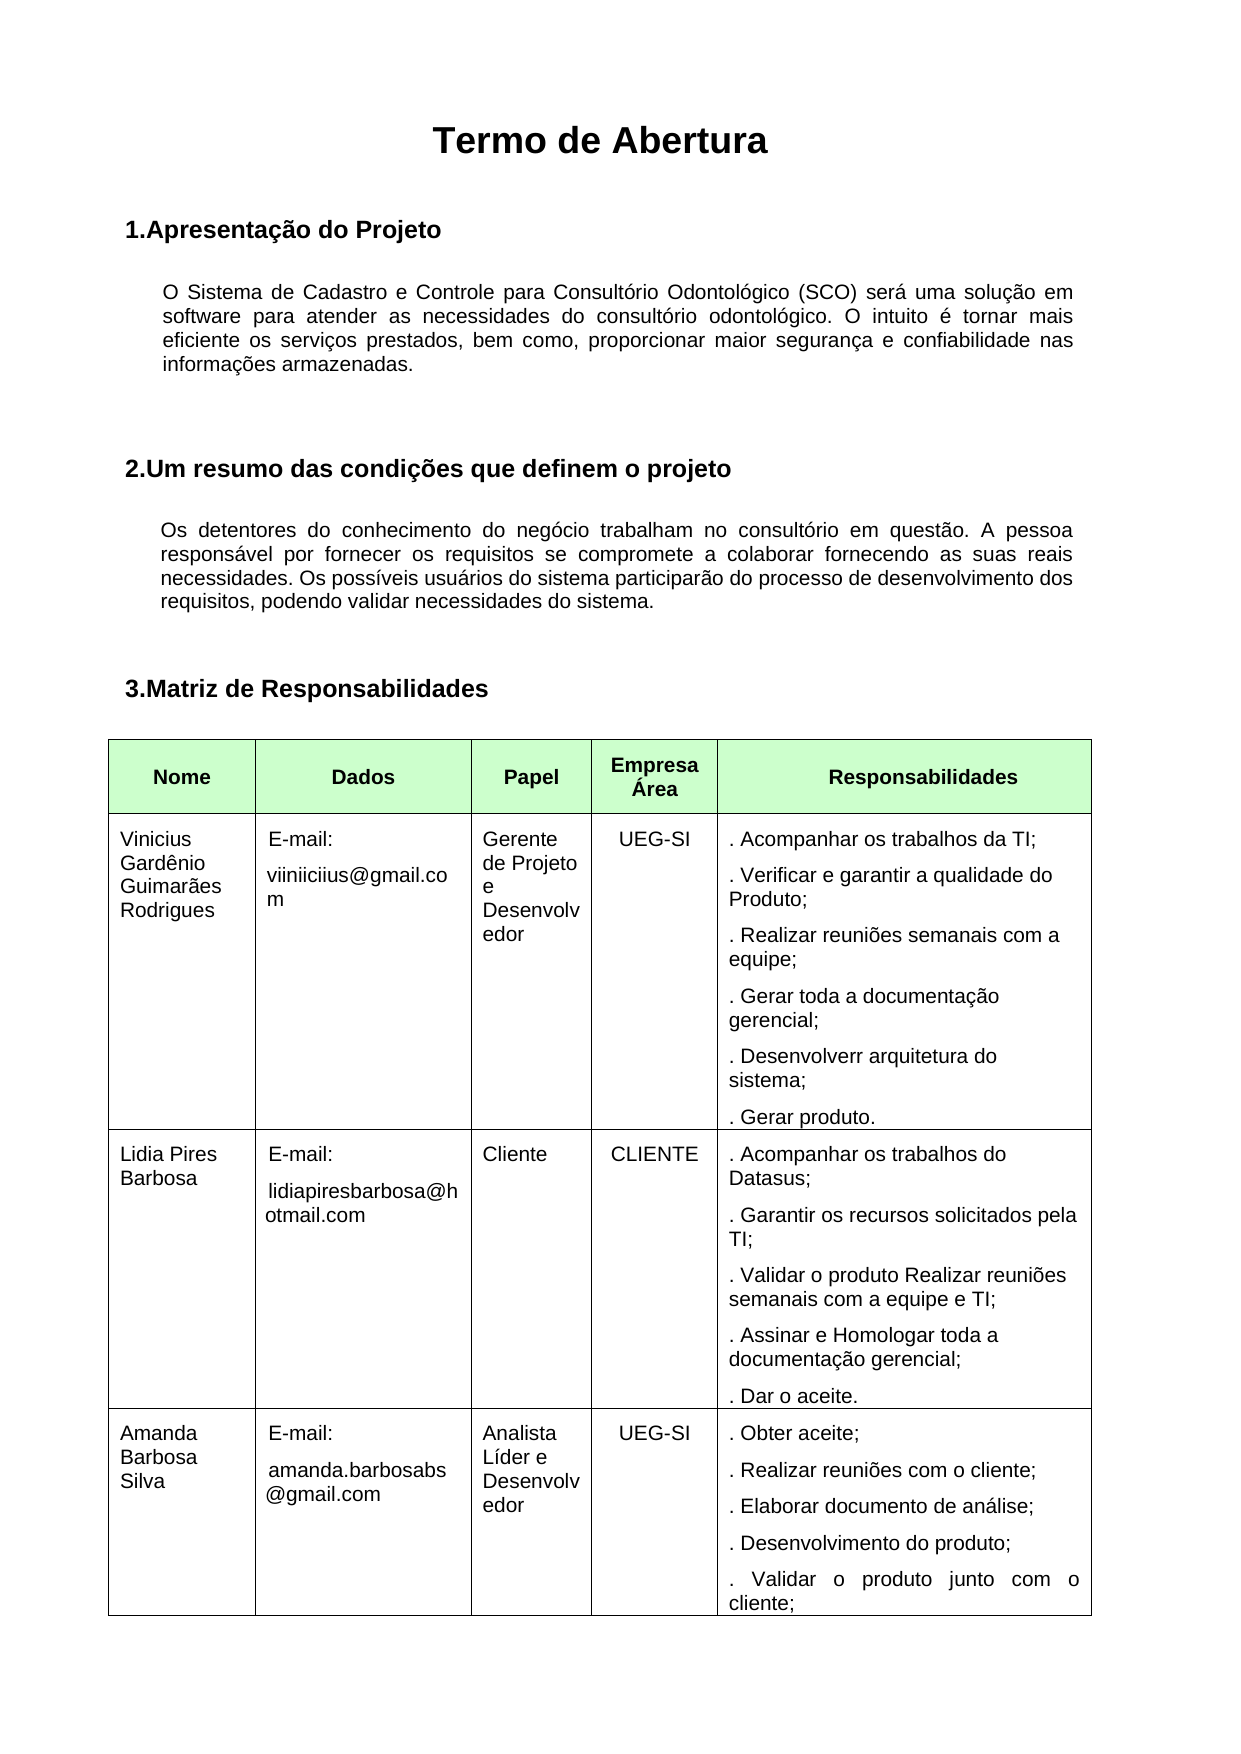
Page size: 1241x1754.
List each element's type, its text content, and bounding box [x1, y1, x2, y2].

table_header Papel [472, 740, 591, 813]
table_cell . Obter aceite; . Realizar reuniões com o cliente; . Elaborar documento de análise; . Desenvolvimento do produto; . Validar o produto junto com o cliente; [718, 1409, 1091, 1615]
text O Sistema de Cadastro e Controle para Consultório Odontológico (SCO) será uma solução em software para atender as necessidades do consultório odontológico. O intuito é tornar mais eficiente os serviços prestados, bem como, proporcionar maior segurança e confiabilidade nas informações armazenadas. [162, 280, 1075, 376]
table_cell Amanda Barbosa Silva [109, 1409, 255, 1615]
table_cell . Acompanhar os trabalhos da TI; . Verificar e garantir a qualidade do Produto; . Realizar reuniões semanais com a equipe; . Gerar toda a documentação gerencial; . Desenvolverr arquitetura do sistema; . Gerar produto. [718, 814, 1091, 1128]
subtitle Matriz de Responsabilidades [125, 674, 1075, 702]
text Os detentores do conhecimento do negócio trabalham no consultório em questão. A pessoa responsável por fornecer os requisitos se compromete a colaborar fornecendo as suas reais necessidades. Os possíveis usuários do sistema participarão do processo de desenvolvimento dos requisitos, podendo validar necessidades do sistema. [160, 517, 1075, 613]
table_cell Cliente [472, 1130, 591, 1408]
table_header Dados [256, 740, 471, 813]
table_cell . Acompanhar os trabalhos do Datasus; . Garantir os recursos solicitados pela TI; . Validar o produto Realizar reuniões semanais com a equipe e TI; . Assinar e Homologar toda a documentação gerencial; . Dar o aceite. [718, 1130, 1091, 1408]
table_cell E-mail: lidiapiresbarbosa@hotmail.com [256, 1130, 471, 1408]
table_cell UEG-SI [592, 1409, 717, 1615]
table_cell Analista Líder e Desenvolvedor [472, 1409, 591, 1615]
table_cell Vinicius Gardênio Guimarães Rodrigues [109, 814, 255, 1128]
table_cell UEG-SI [592, 814, 717, 1128]
table_header Empresa Área [592, 740, 717, 813]
title Termo de Abertura [125, 118, 1075, 161]
table_cell E-mail: viiniiciius@gmail.com [256, 814, 471, 1128]
subtitle Apresentação do Projeto [125, 215, 1075, 244]
table_cell E-mail: amanda.barbosabs@gmail.com [256, 1409, 471, 1615]
table_header Nome [109, 740, 255, 813]
table_cell Lidia Pires Barbosa [109, 1130, 255, 1408]
subtitle Um resumo das condições que definem o projeto [125, 454, 1075, 482]
table_cell CLIENTE [592, 1130, 717, 1408]
table_cell Gerente de Projeto e Desenvolvedor [472, 814, 591, 1128]
table_header Responsabilidades [718, 740, 1091, 813]
